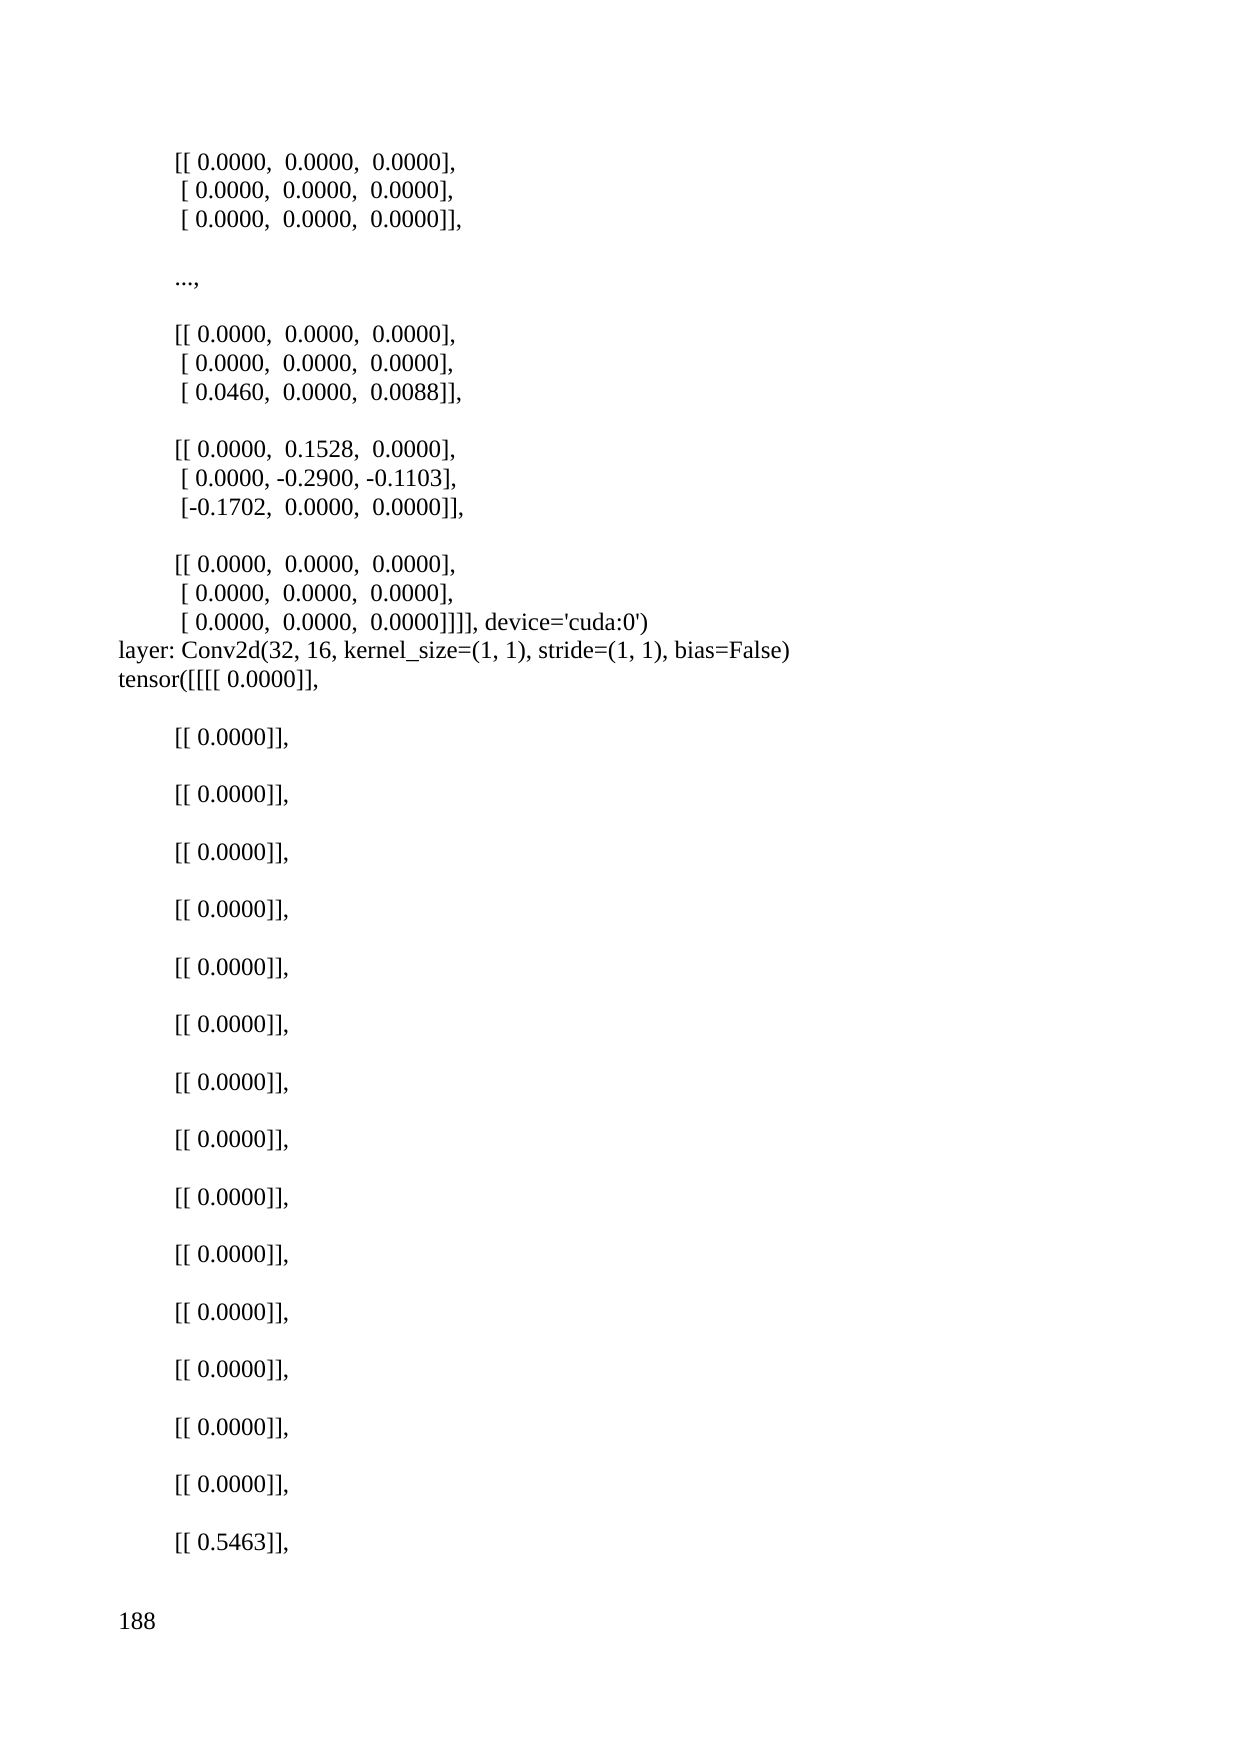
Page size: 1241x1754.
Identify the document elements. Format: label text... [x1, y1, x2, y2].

text layer: Conv2d(32, 16, kernel_size=(1, 1), stride=(1, 1), bias=False) [118, 636, 1122, 664]
text [[ 0.0000]], [118, 1182, 1122, 1211]
text [[ 0.0000]], [118, 1009, 1122, 1038]
text [[ 0.0000, 0.1528, 0.0000], [118, 434, 1122, 463]
text [[ 0.0000]], [118, 1124, 1122, 1153]
text ..., [118, 262, 1122, 291]
text [[ 0.0000]], [118, 952, 1122, 981]
text [[ 0.0000, 0.0000, 0.0000], [118, 549, 1122, 578]
text [[ 0.5463]], [118, 1527, 1122, 1556]
text [[ 0.0000]], [118, 1239, 1122, 1268]
text [[ 0.0000]], [118, 779, 1122, 808]
text [ 0.0000, 0.0000, 0.0000], [118, 348, 1122, 377]
text [-0.1702, 0.0000, 0.0000]], [118, 492, 1122, 521]
text [[ 0.0000]], [118, 837, 1122, 866]
text [ 0.0000, 0.0000, 0.0000], [118, 578, 1122, 607]
text [ 0.0000, 0.0000, 0.0000]]]], device='cuda:0') [118, 607, 1122, 636]
text [ 0.0460, 0.0000, 0.0088]], [118, 377, 1122, 406]
text [[ 0.0000, 0.0000, 0.0000], [118, 319, 1122, 348]
text [[ 0.0000]], [118, 722, 1122, 751]
text [[ 0.0000]], [118, 1297, 1122, 1326]
text [[ 0.0000]], [118, 1469, 1122, 1498]
text [[ 0.0000]], [118, 1354, 1122, 1383]
text [[ 0.0000]], [118, 1412, 1122, 1441]
text [[ 0.0000, 0.0000, 0.0000], [118, 147, 1122, 176]
text [[ 0.0000]], [118, 894, 1122, 923]
text [[ 0.0000]], [118, 1067, 1122, 1096]
text [ 0.0000, -0.2900, -0.1103], [118, 463, 1122, 492]
text [ 0.0000, 0.0000, 0.0000], [118, 176, 1122, 204]
text [ 0.0000, 0.0000, 0.0000]], [118, 204, 1122, 233]
text tensor([[[[ 0.0000]], [118, 664, 1122, 693]
